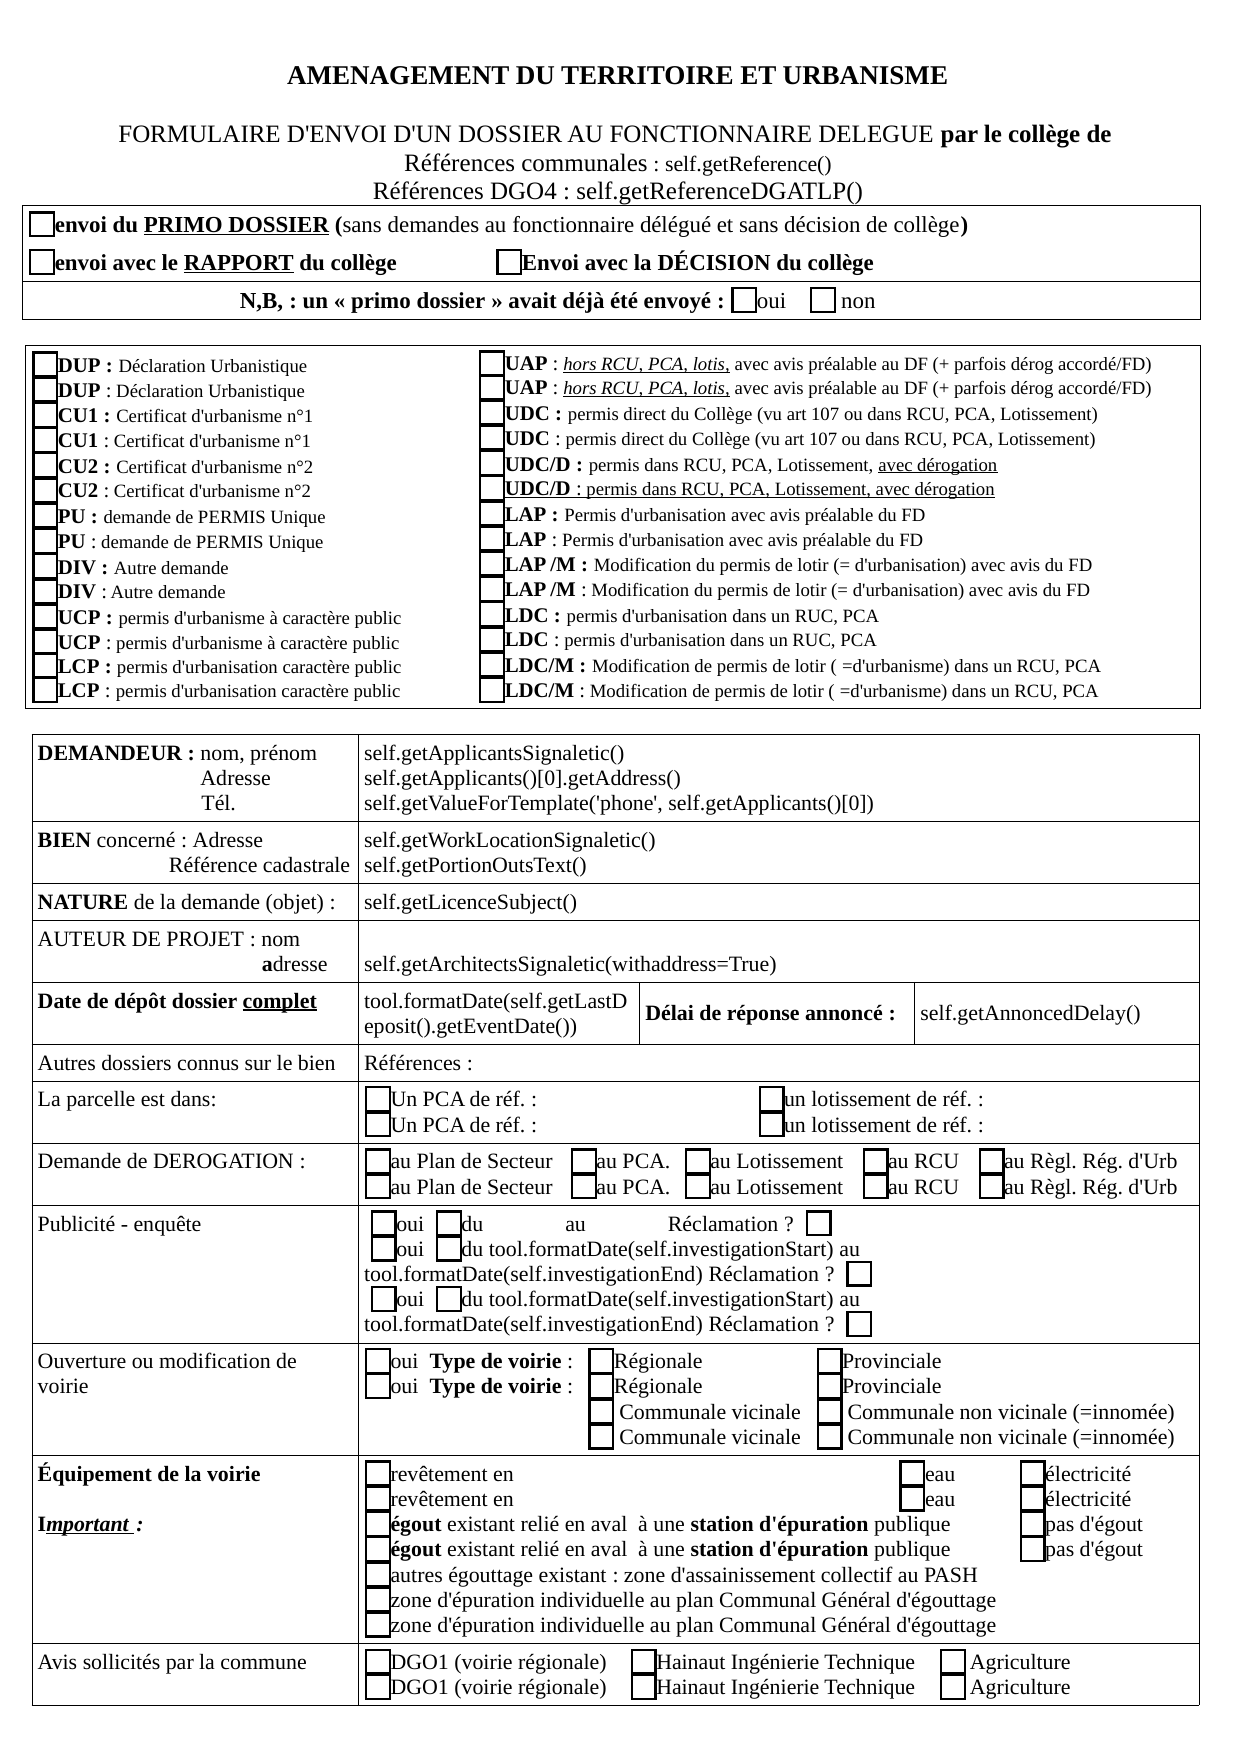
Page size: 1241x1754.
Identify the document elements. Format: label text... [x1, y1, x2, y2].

table_cell [359, 1456, 1199, 1643]
table_cell Demande de DEROGATION : [33, 1144, 358, 1205]
table_cell AUTEUR DE PROJET : nom adresse [33, 921, 358, 982]
table_cell Date de dépôt dossier complet [33, 983, 358, 1044]
table_cell zone d'épuration individuelle au plan Communal Général d'égouttage zone d'épuration individuelle au plan Communal Général d'égouttage [391, 1587, 1018, 1637]
table_cell Envoi avec la DÉCISION du collège [490, 243, 1200, 281]
table_cell La parcelle est dans: [33, 1082, 358, 1143]
table_cell égout existant relié en aval à une station d'épuration publique égout existant relié en aval à une station d'épuration publique [391, 1511, 1018, 1562]
text AMENAGEMENT DU TERRITOIRE ET URBANISME [25, 59, 1211, 90]
title Références communales : self.getReference() [25, 148, 1211, 176]
table_header Hainaut Ingénierie Technique Hainaut Ingénierie Technique [657, 1649, 939, 1699]
table_header un lotissement de réf. : un lotissement de réf. : [785, 1086, 1011, 1137]
table_cell Ouverture ou modification de voirie [33, 1344, 358, 1455]
table_cell self.getLicenceSubject() [359, 884, 1199, 920]
table_cell [359, 1082, 1199, 1143]
table_cell autres égouttage existant : zone d'assainissement collectif au PASH [391, 1562, 1018, 1587]
table_header au Plan de Secteur au Plan de Secteur [391, 1149, 570, 1199]
table_header DUP : Déclaration Urbanistique DUP : Déclaration Urbanistique CU1 : Certificat d'urbanisme n°1 CU1 : Certificat d'urbanisme n°1 CU2 : Certificat d'urbanisme n°2 CU2 : Certificat d'urbanisme n°2 PU : demande de PERMIS Unique PU : demande de PERMIS Unique DIV : Autre demande DIV : Autre demande UCP : permis d'urbanisme à caractère public UCP : permis d'urbanisme à caractère public LCP : permis d'urbanisation caractère public LCP : permis d'urbanisation caractère public [26, 346, 472, 707]
table_header Provinciale Provinciale Communale non vicinale (=innomée) Communale non vicinale (=innomée) [843, 1348, 1193, 1449]
table_header oui Type de voirie : oui Type de voirie : [364, 1348, 587, 1449]
table_cell Délai de réponse annoncé : [640, 983, 914, 1044]
table_header envoi du PRIMO DOSSIER (sans demandes au fonctionnaire délégué et sans décision de collège) [23, 206, 1200, 243]
title Références DGO4 : self.getReferenceDGATLP() [25, 176, 1211, 205]
table_cell envoi avec le RAPPORT du collège [23, 243, 489, 281]
table_header au Lotissement au Lotissement [711, 1149, 861, 1199]
table_cell BIEN concerné : Adresse Référence cadastrale [33, 822, 358, 883]
table_cell Références : [359, 1045, 1199, 1081]
table_header eau eau [925, 1461, 1018, 1511]
table_header [1011, 1086, 1193, 1137]
table_cell tool.formatDate(self.getLastDeposit().getEventDate()) [359, 983, 639, 1044]
table_header UAP : hors RCU, PCA, lotis, avec avis préalable au DF (+ parfois dérog accordé/FD) UAP : hors RCU, PCA, lotis, avec avis préalable au DF (+ parfois dérog accordé/FD) UDC : permis direct du Collège (vu art 107 ou dans RCU, PCA, Lotissement) UDC : permis direct du Collège (vu art 107 ou dans RCU, PCA, Lotissement) UDC/D : permis dans RCU, PCA, Lotissement, avec dérogation UDC/D : permis dans RCU, PCA, Lotissement, avec dérogation LAP : Permis d'urbanisation avec avis préalable du FD LAP : Permis d'urbanisation avec avis préalable du FD LAP /M : Modification du permis de lotir (= d'urbanisation) avec avis du FD LAP /M : Modification du permis de lotir (= d'urbanisation) avec avis du FD LDC : permis d'urbanisation dans un RUC, PCA LDC : permis d'urbanisation dans un RUC, PCA LDC/M : Modification de permis de lotir ( =d'urbanisme) dans un RCU, PCA LDC/M : Modification de permis de lotir ( =d'urbanisme) dans un RCU, PCA [472, 346, 1200, 707]
table_cell self.getAnnoncedDelay() [915, 983, 1199, 1044]
table_cell oui du au Réclamation ? oui du tool.formatDate(self.investigationStart) au tool.formatDate(self.investigationEnd) Réclamation ? oui du tool.formatDate(self.investigationStart) au tool.formatDate(self.investigationEnd) Réclamation ? [359, 1206, 1199, 1342]
table_cell [1019, 1562, 1193, 1587]
table_cell Avis sollicités par la commune [33, 1644, 358, 1705]
table_header DGO1 (voirie régionale) DGO1 (voirie régionale) [391, 1649, 629, 1699]
table_header au PCA. au PCA. [597, 1149, 684, 1199]
table_cell Publicité - enquête [33, 1206, 358, 1342]
table_cell self.getArchitectsSignaletic(withaddress=True) [359, 921, 1199, 982]
table_cell Équipement de la voirie Important : [33, 1456, 358, 1643]
table_cell [359, 1144, 1199, 1205]
table_header self.getApplicantsSignaletic() self.getApplicants()[0].getAddress() self.getValueForTemplate('phone', self.getApplicants()[0]) [359, 735, 1199, 821]
table_cell NATURE de la demande (objet) : [33, 884, 358, 920]
table_header revêtement en revêtement en [391, 1461, 898, 1511]
table_cell Autres dossiers connus sur le bien [33, 1045, 358, 1081]
table_header au Règl. Rég. d'Urb au Règl. Rég. d'Urb [1005, 1149, 1193, 1199]
table_cell [359, 1644, 1199, 1705]
table_header Agriculture Agriculture [966, 1649, 1193, 1699]
table_header DEMANDEUR : nom, prénom Adresse Tél. [33, 735, 358, 821]
table_cell N,B, : un « primo dossier » avait déjà été envoyé : oui non [23, 282, 1200, 319]
table_header au RCU au RCU [889, 1149, 972, 1199]
table_header électricité électricité [1046, 1461, 1193, 1511]
table_header [571, 1086, 752, 1137]
table_cell self.getWorkLocationSignaletic() self.getPortionOutsText() [359, 822, 1199, 883]
table_header Régionale Régionale Communale vicinale Communale vicinale [614, 1348, 815, 1449]
title FORMULAIRE D'ENVOI D'UN DOSSIER AU FONCTIONNAIRE DELEGUE par le collège de [25, 119, 1211, 148]
table_cell pas d'égout pas d'égout [1046, 1511, 1193, 1562]
table_cell [359, 1344, 1199, 1455]
table_cell [1019, 1587, 1193, 1637]
table_header Un PCA de réf. : Un PCA de réf. : [391, 1086, 571, 1137]
